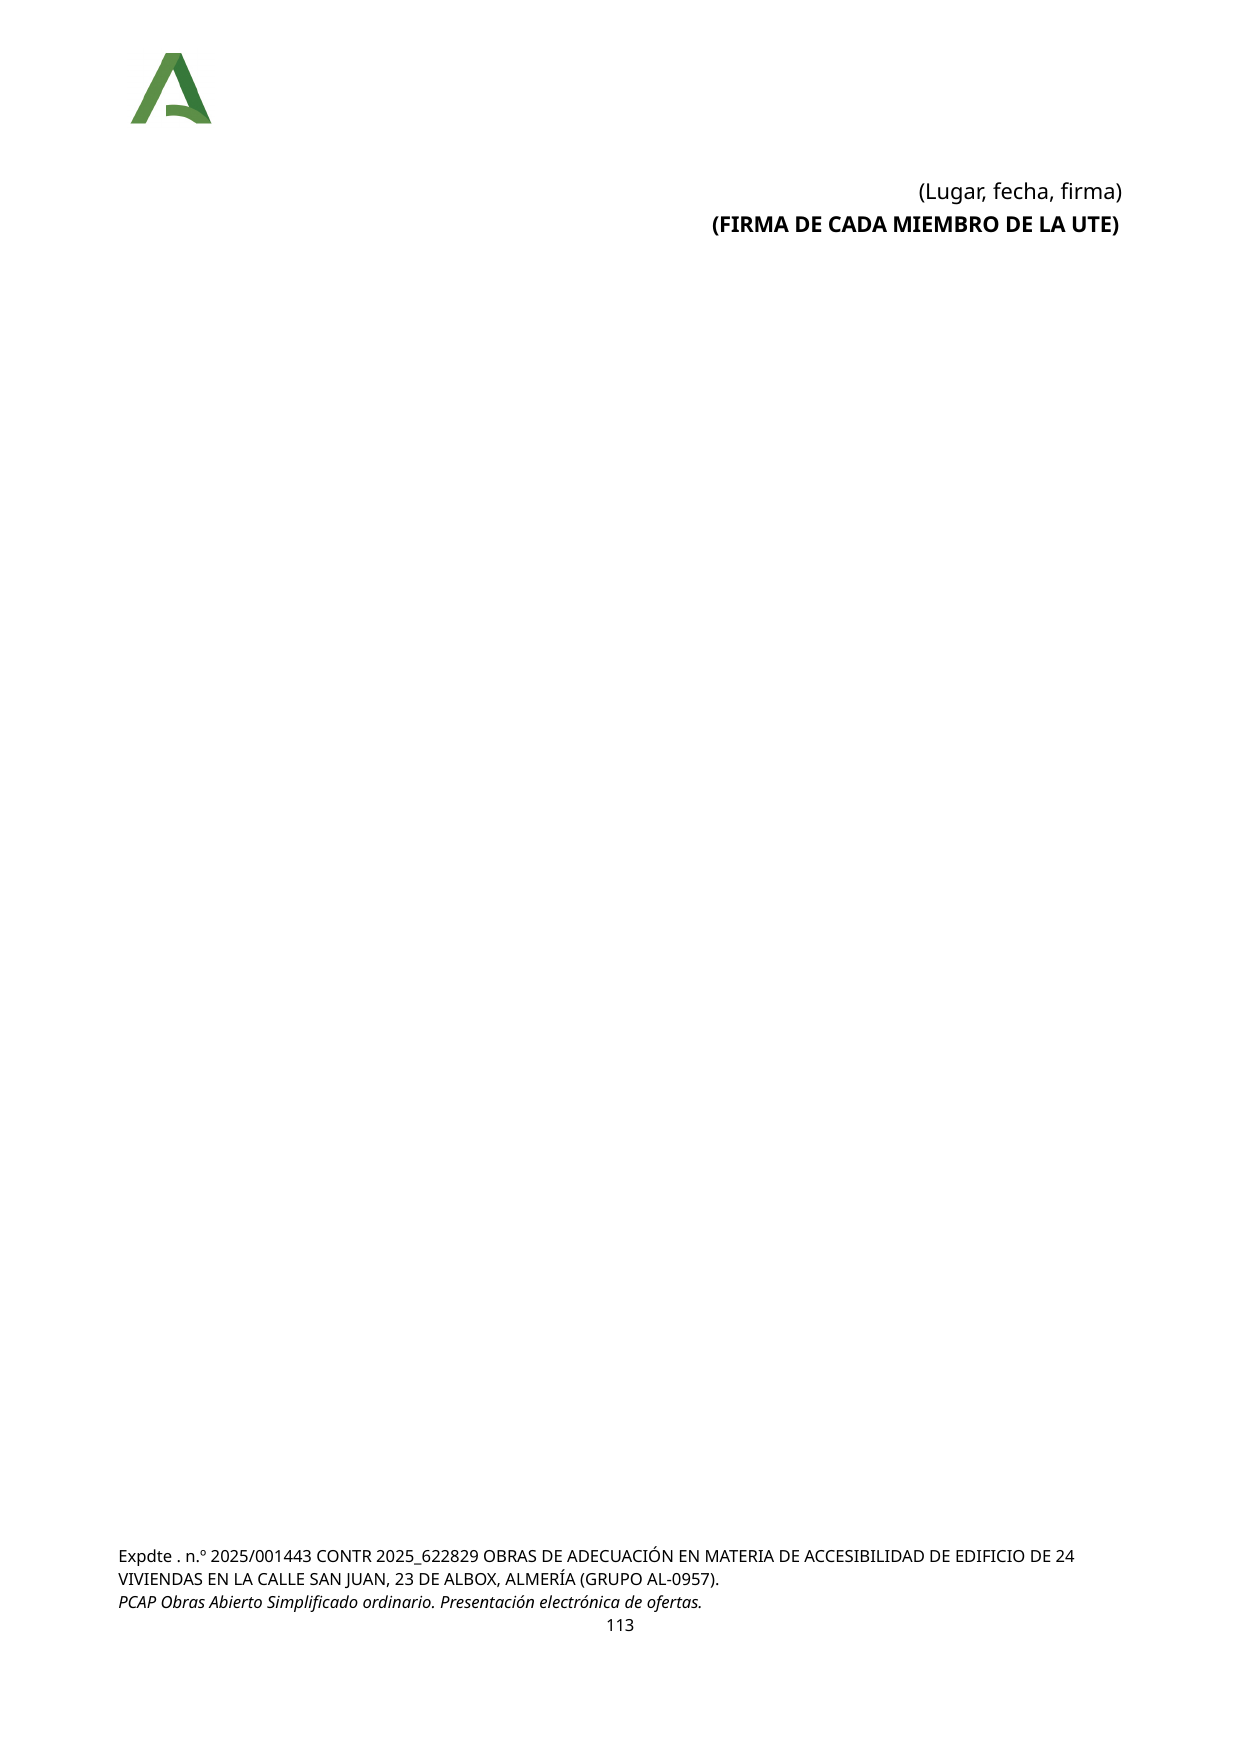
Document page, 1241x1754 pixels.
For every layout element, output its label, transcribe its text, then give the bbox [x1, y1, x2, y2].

text (Lugar, fecha, firma) [118, 176, 1122, 206]
text (FIRMA DE CADA MIEMBRO DE LA UTE) [118, 206, 1122, 242]
picture [127, 48, 216, 128]
